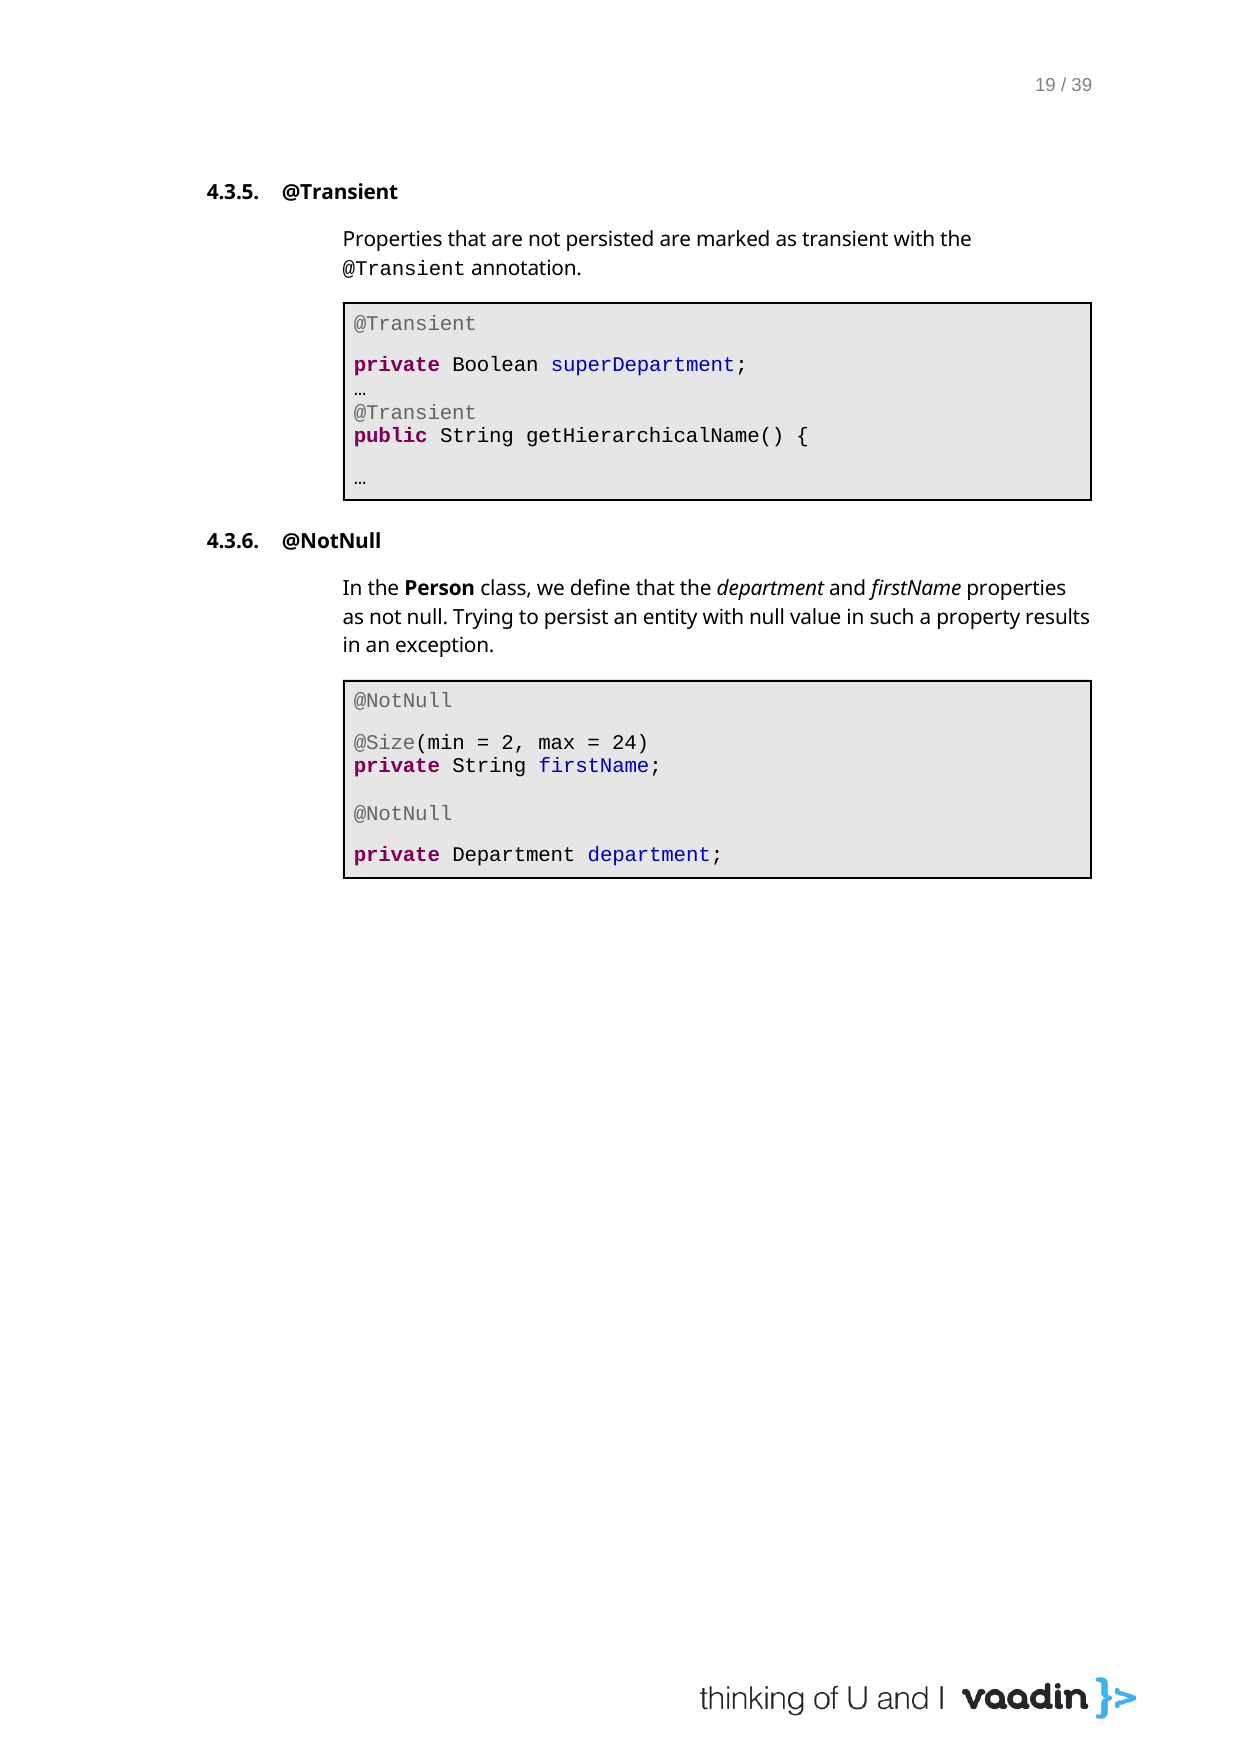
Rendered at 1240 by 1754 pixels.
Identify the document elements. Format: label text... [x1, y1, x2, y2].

text … [345, 458, 1090, 499]
list In the Person class, we define that the department and firstName properties as not null. Trying to persist an entity with null value in such a property results in an exception. [342, 573, 1092, 659]
text @Transient [345, 402, 1090, 425]
subtitle @Transient [207, 177, 1092, 206]
text private Department department; [345, 835, 1090, 877]
text private String firstName; [345, 755, 1090, 779]
subtitle @NotNull [207, 526, 1092, 555]
text @NotNull [345, 682, 1090, 723]
text … [345, 378, 1090, 402]
text @Size(min = 2, max = 24) [345, 723, 1090, 755]
list Properties that are not persisted are marked as transient with the @Transient annotation. [342, 224, 1092, 281]
text @NotNull [345, 803, 1090, 835]
picture [699, 1673, 1139, 1721]
text private Boolean superDepartment; [345, 346, 1090, 378]
text public String getHierarchicalName() { [345, 425, 1090, 458]
text @Transient [345, 304, 1090, 346]
